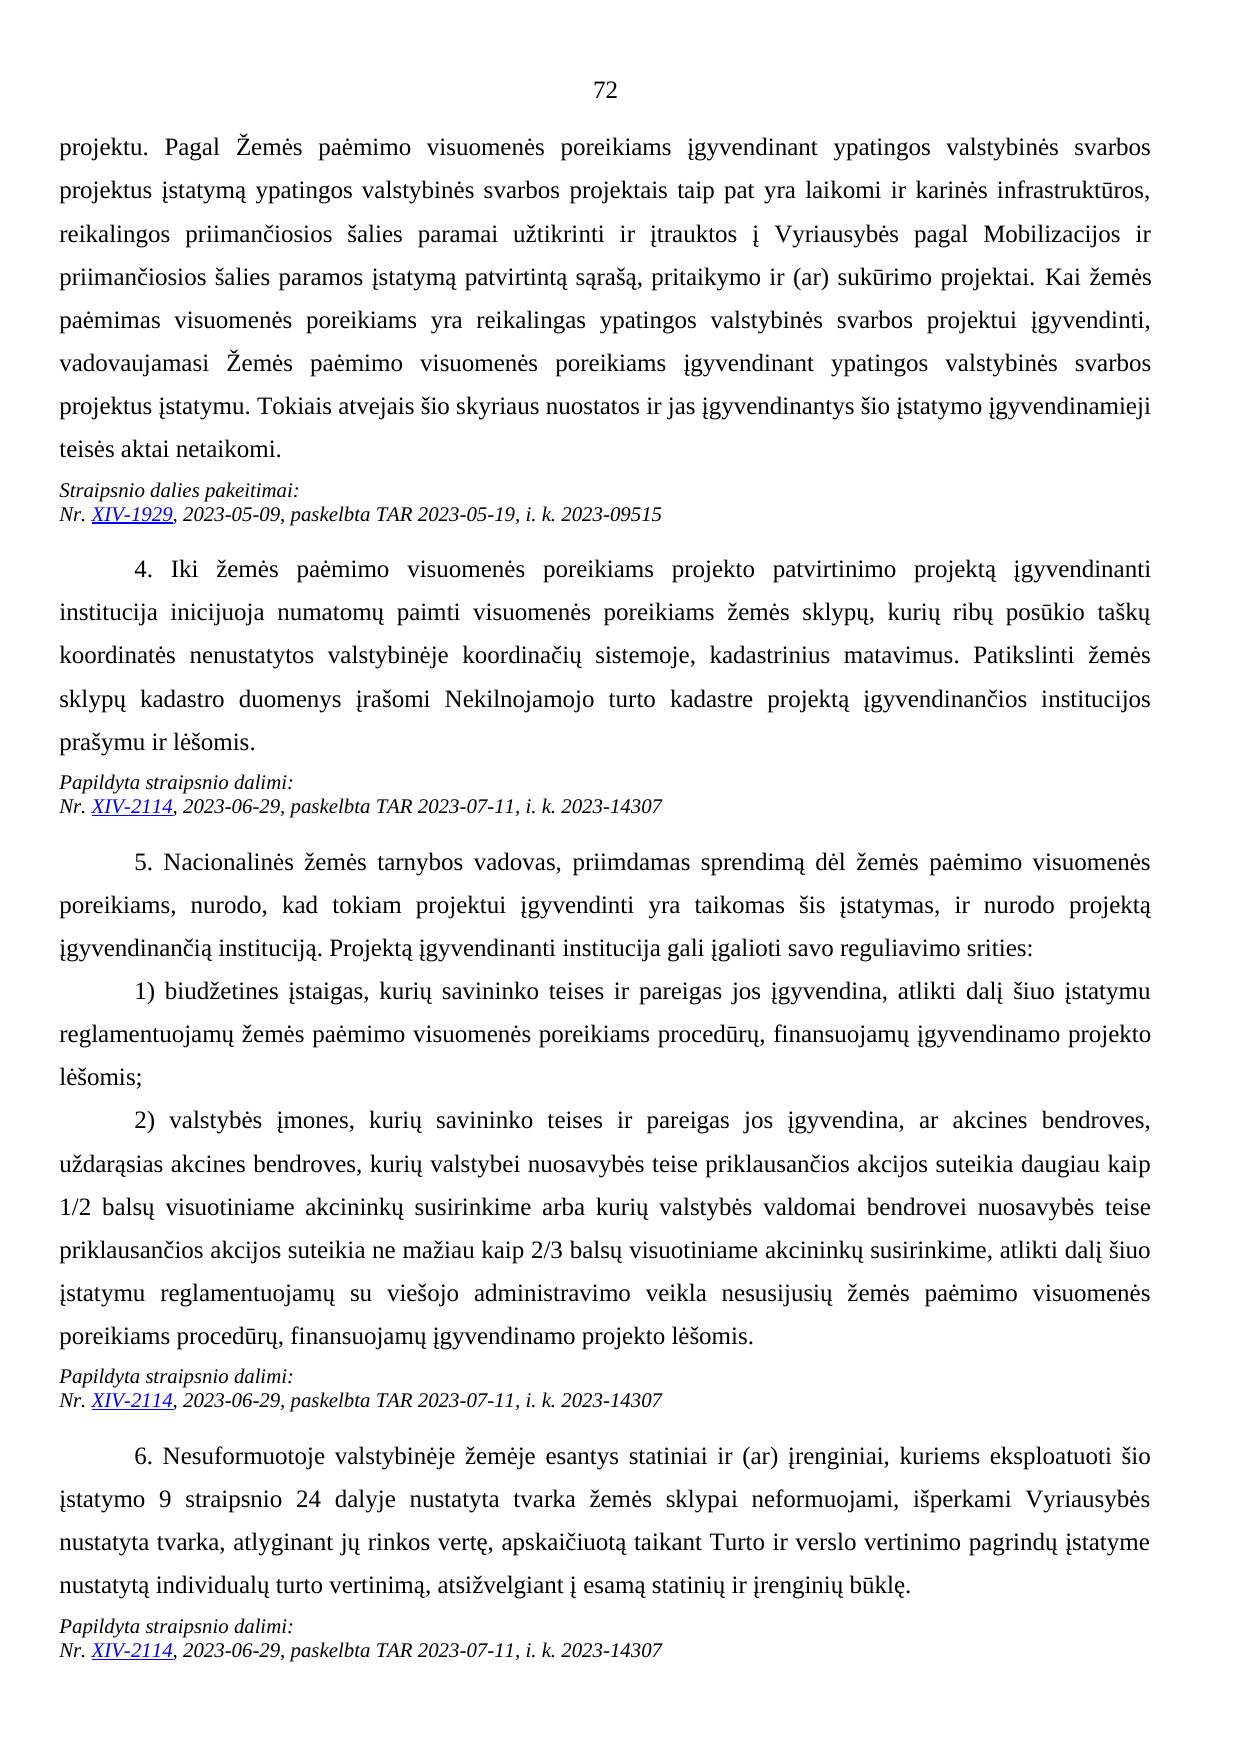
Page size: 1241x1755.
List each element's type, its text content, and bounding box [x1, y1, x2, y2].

text 1) biudžetines įstaigas, kurių savininko teises ir pareigas jos įgyvendina, atlikti dalį šiuo įstatymu reglamentuojamų žemės paėmimo visuomenės poreikiams procedūrų, finansuojamų įgyvendinamo projekto lėšomis; [59, 976, 1152, 1091]
text Nr. XIV-2114, 2023-06-29, paskelbta TAR 2023-07-11, i. k. 2023-14307 [59, 1638, 1152, 1662]
text Papildyta straipsnio dalimi: [59, 1364, 1152, 1388]
text Straipsnio dalies pakeitimai: [59, 477, 1152, 502]
text Papildyta straipsnio dalimi: [59, 1614, 1152, 1638]
text Papildyta straipsnio dalimi: [59, 770, 1152, 794]
text 6. Nesuformuotoje valstybinėje žemėje esantys statiniai ir (ar) įrenginiai, kuriems eksploatuoti šio įstatymo 9 straipsnio 24 dalyje nustatyta tvarka žemės sklypai neformuojami, išperkami Vyriausybės nustatyta tvarka, atlyginant jų rinkos vertę, apskaičiuotą taikant Turto ir verslo vertinimo pagrindų įstatyme nustatytą individualų turto vertinimą, atsižvelgiant į esamą statinių ir įrenginių būklę. [59, 1441, 1152, 1599]
text 4. Iki žemės paėmimo visuomenės poreikiams projekto patvirtinimo projektą įgyvendinanti institucija inicijuoja numatomų paimti visuomenės poreikiams žemės sklypų, kurių ribų posūkio taškų koordinatės nenustatytos valstybinėje koordinačių sistemoje, kadastrinius matavimus. Patikslinti žemės sklypų kadastro duomenys įrašomi Nekilnojamojo turto kadastre projektą įgyvendinančios institucijos prašymu ir lėšomis. [59, 554, 1152, 756]
text Nr. XIV-2114, 2023-06-29, paskelbta TAR 2023-07-11, i. k. 2023-14307 [59, 794, 1152, 818]
text Nr. XIV-1929, 2023-05-09, paskelbta TAR 2023-05-19, i. k. 2023-09515 [59, 502, 1152, 526]
text projektu. Pagal Žemės paėmimo visuomenės poreikiams įgyvendinant ypatingos valstybinės svarbos projektus įstatymą ypatingos valstybinės svarbos projektais taip pat yra laikomi ir karinės infrastruktūros, reikalingos priimančiosios šalies paramai užtikrinti ir įtrauktos į Vyriausybės pagal Mobilizacijos ir priimančiosios šalies paramos įstatymą patvirtintą sąrašą, pritaikymo ir (ar) sukūrimo projektai. Kai žemės paėmimas visuomenės poreikiams yra reikalingas ypatingos valstybinės svarbos projektui įgyvendinti, vadovaujamasi Žemės paėmimo visuomenės poreikiams įgyvendinant ypatingos valstybinės svarbos projektus įstatymu. Tokiais atvejais šio skyriaus nuostatos ir jas įgyvendinantys šio įstatymo įgyvendinamieji teisės aktai netaikomi. [59, 132, 1152, 463]
text Nr. XIV-2114, 2023-06-29, paskelbta TAR 2023-07-11, i. k. 2023-14307 [59, 1388, 1152, 1412]
text 5. Nacionalinės žemės tarnybos vadovas, priimdamas sprendimą dėl žemės paėmimo visuomenės poreikiams, nurodo, kad tokiam projektui įgyvendinti yra taikomas šis įstatymas, ir nurodo projektą įgyvendinančią instituciją. Projektą įgyvendinanti institucija gali įgalioti savo reguliavimo srities: [59, 847, 1152, 962]
text 2) valstybės įmones, kurių savininko teises ir pareigas jos įgyvendina, ar akcines bendroves, uždarąsias akcines bendroves, kurių valstybei nuosavybės teise priklausančios akcijos suteikia daugiau kaip 1/2 balsų visuotiniame akcininkų susirinkime arba kurių valstybės valdomai bendrovei nuosavybės teise priklausančios akcijos suteikia ne mažiau kaip 2/3 balsų visuotiniame akcininkų susirinkime, atlikti dalį šiuo įstatymu reglamentuojamų su viešojo administravimo veikla nesusijusių žemės paėmimo visuomenės poreikiams procedūrų, finansuojamų įgyvendinamo projekto lėšomis. [59, 1106, 1152, 1350]
